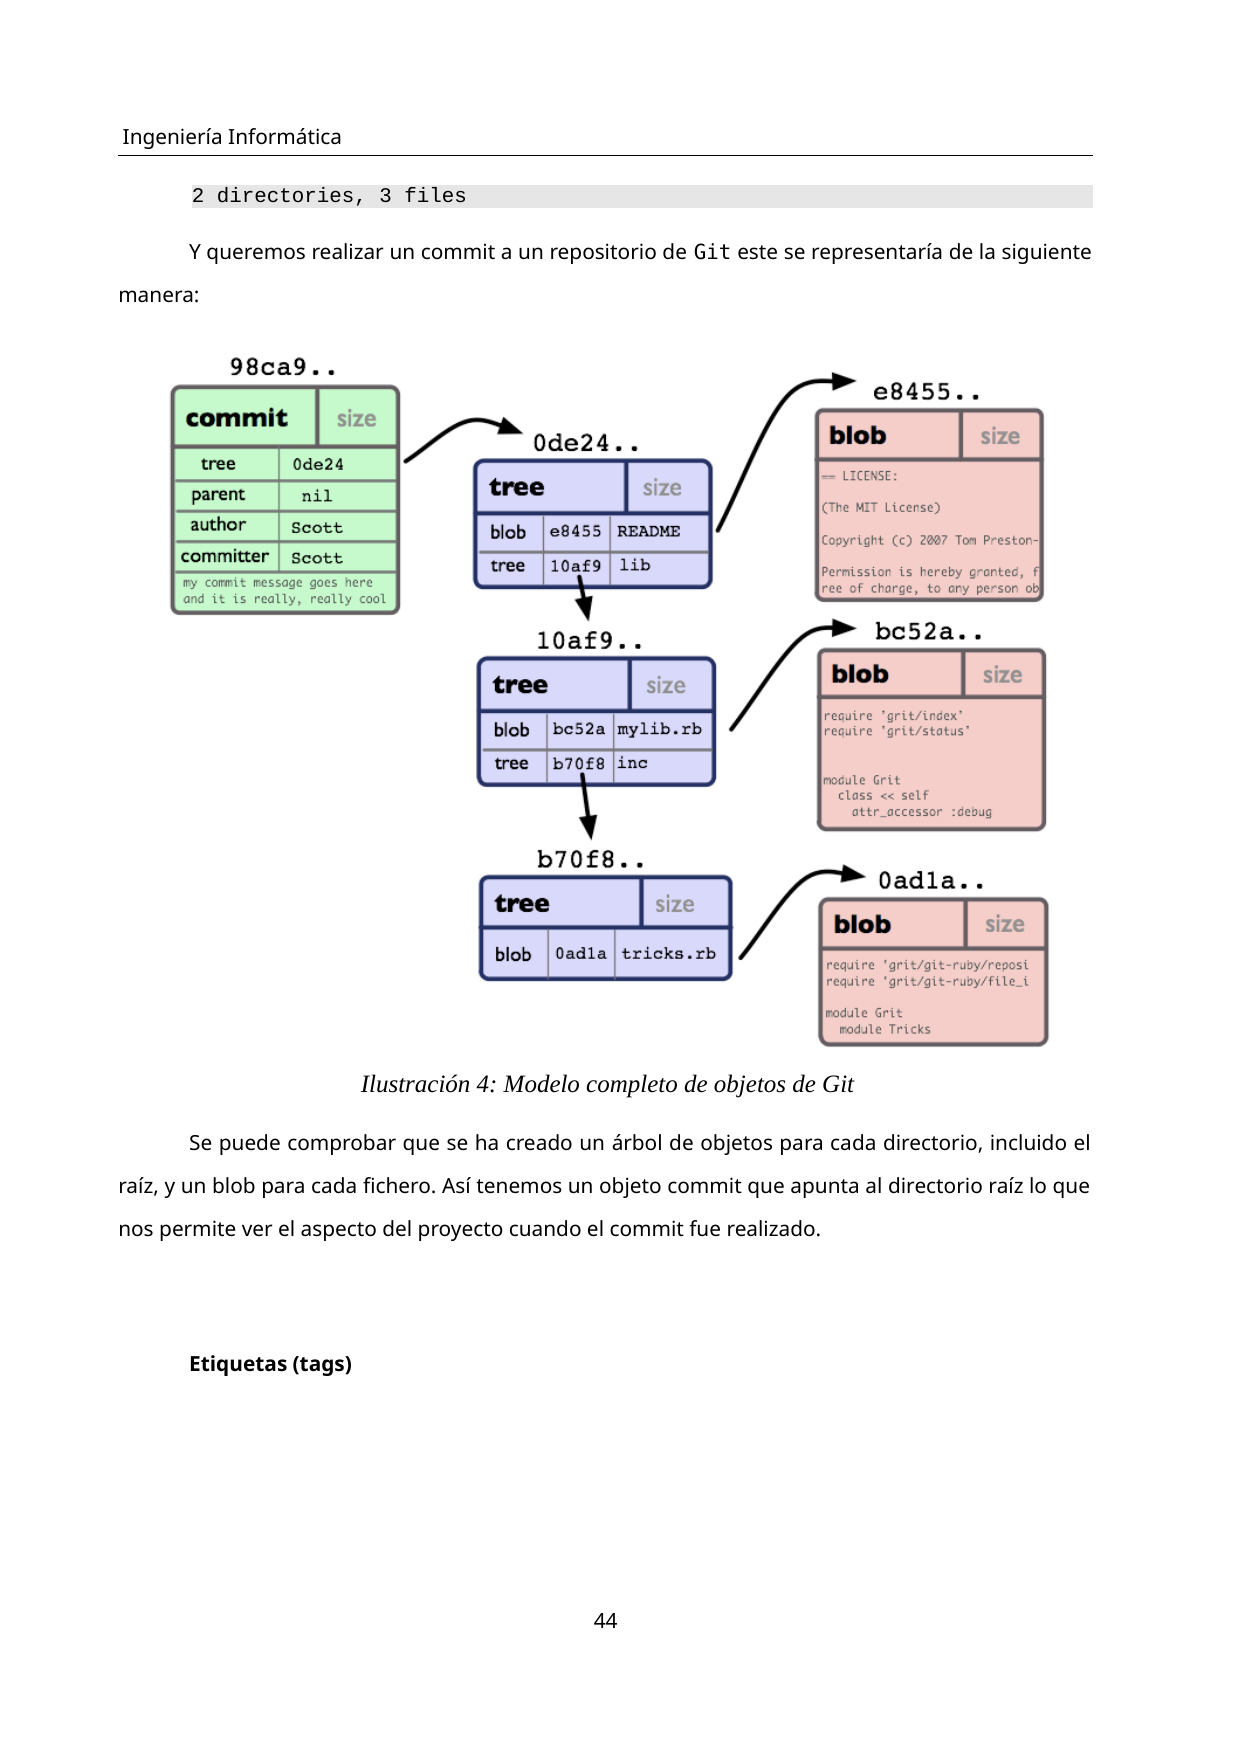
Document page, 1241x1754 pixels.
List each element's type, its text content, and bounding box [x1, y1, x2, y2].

text Se puede comprobar que se ha creado un árbol de objetos para cada directorio, incluido el raíz, y un blob para cada fichero. Así tenemos un objeto commit que apunta al directorio raíz lo que nos permite ver el aspecto del proyecto cuando el commit fue realizado. [118, 1128, 1093, 1242]
text Y queremos realizar un commit a un repositorio de Git este se representaría de la siguiente manera: [118, 237, 1093, 308]
text Ilustración 4: Modelo completo de objetos de Git [166, 1070, 1051, 1098]
text Etiquetas (tags) [118, 1349, 1093, 1377]
picture [165, 347, 1052, 1070]
text 2 directories, 3 files [192, 185, 1093, 208]
